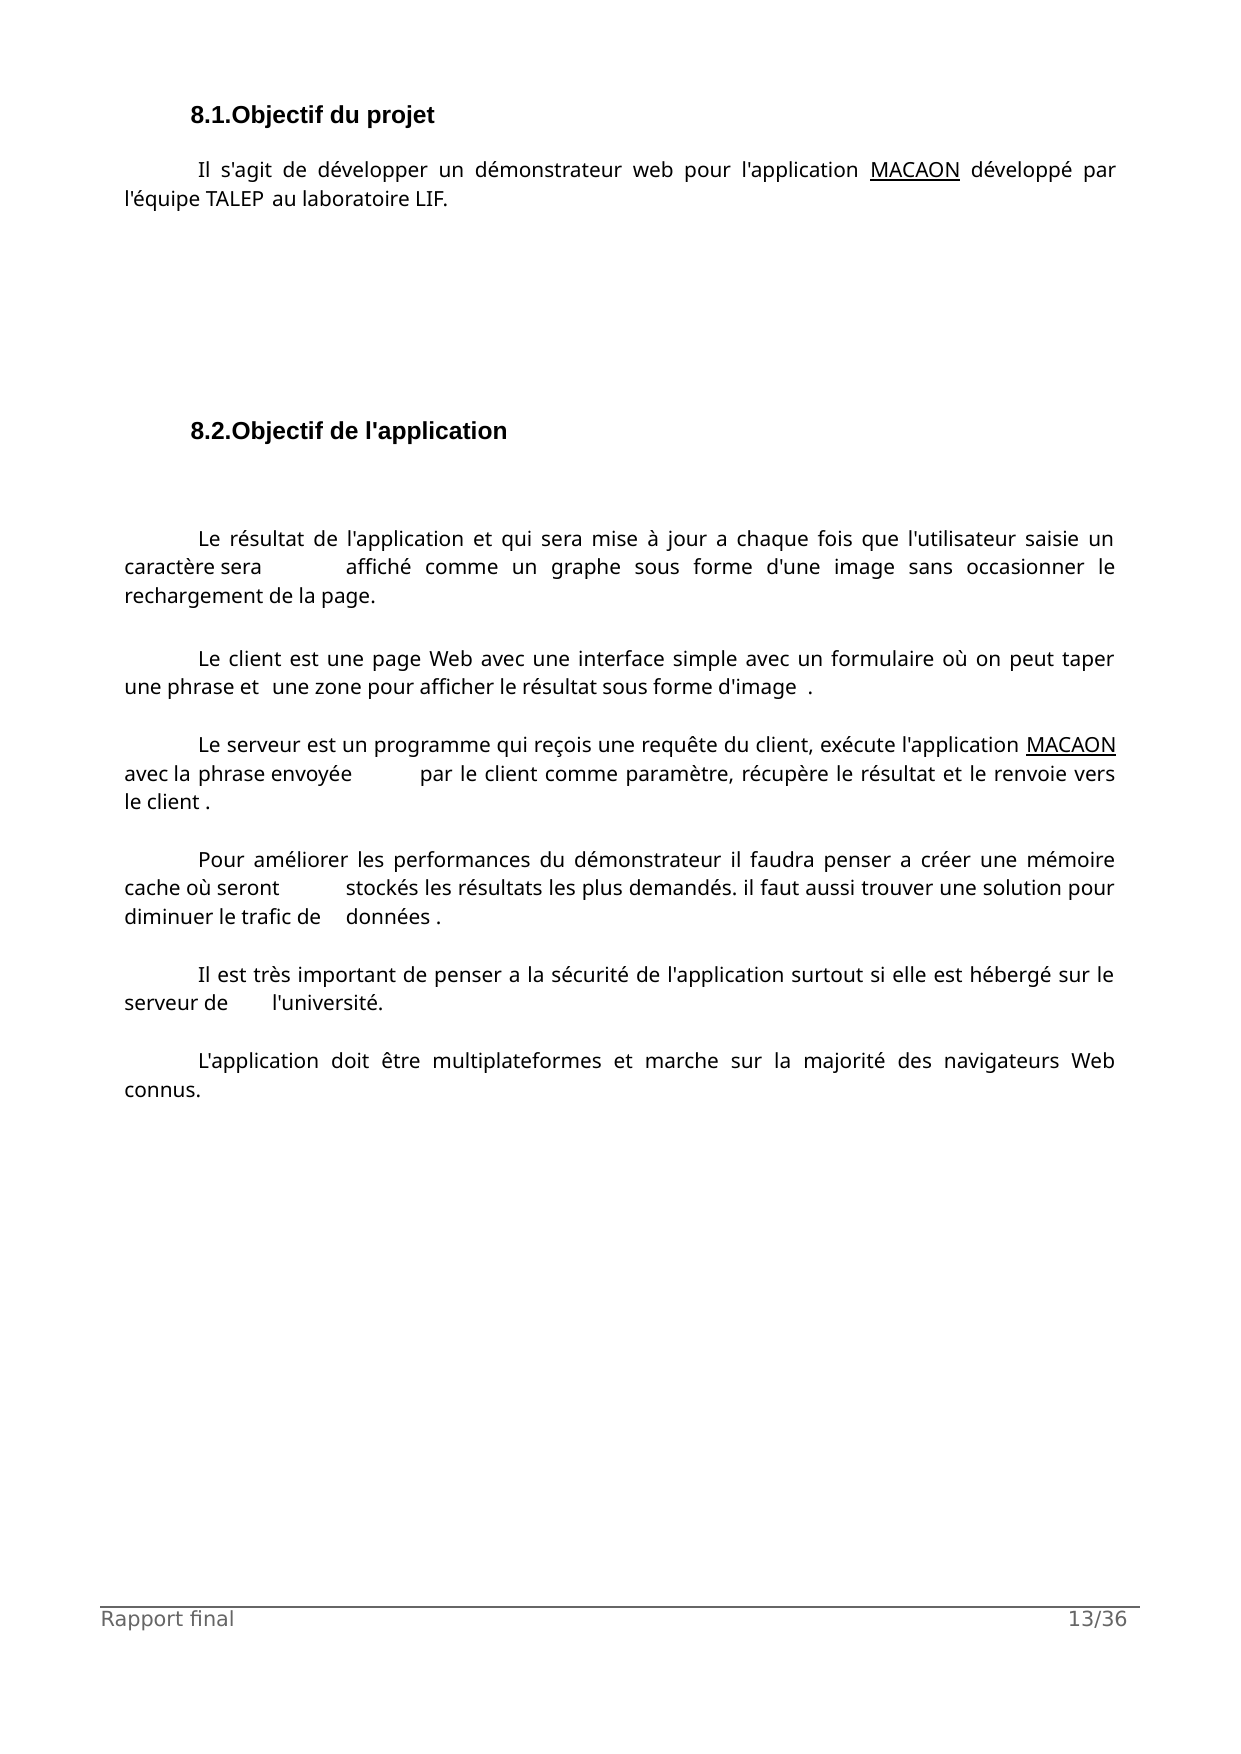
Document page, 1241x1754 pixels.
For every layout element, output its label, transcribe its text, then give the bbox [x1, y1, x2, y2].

text Pour améliorer les performances du démonstrateur il faudra penser a créer une mémoire cache où seront stockés les résultats les plus demandés. il faut aussi trouver une solution pour diminuer le trafic de données . [124, 845, 1116, 930]
text Le résultat de l'application et qui sera mise à jour a chaque fois que l'utilisateur saisie un caractère sera affiché comme un graphe sous forme d'une image sans occasionner le rechargement de la page. [124, 523, 1116, 609]
subtitle 8.2.Objectif de l'application [100, 417, 1140, 445]
subtitle 8.1.Objectif du projet [100, 100, 1140, 129]
text Il s'agit de développer un démonstrateur web pour l'application MACAON développé par l'équipe TALEP au laboratoire LIF. [124, 153, 1116, 213]
text Il est très important de penser a la sécurité de l'application surtout si elle est hébergé sur le serveur de l'université. [124, 960, 1116, 1017]
text Le client est une page Web avec une interface simple avec un formulaire où on peut taper une phrase et une zone pour afficher le résultat sous forme d'image . [124, 639, 1116, 701]
text L'application doit être multiplateformes et marche sur la majorité des navigateurs Web connus. [124, 1046, 1116, 1103]
text Le serveur est un programme qui reçois une requête du client, exécute l'application MACAON avec la phrase envoyée par le client comme paramètre, récupère le résultat et le renvoie vers le client . [124, 730, 1116, 816]
